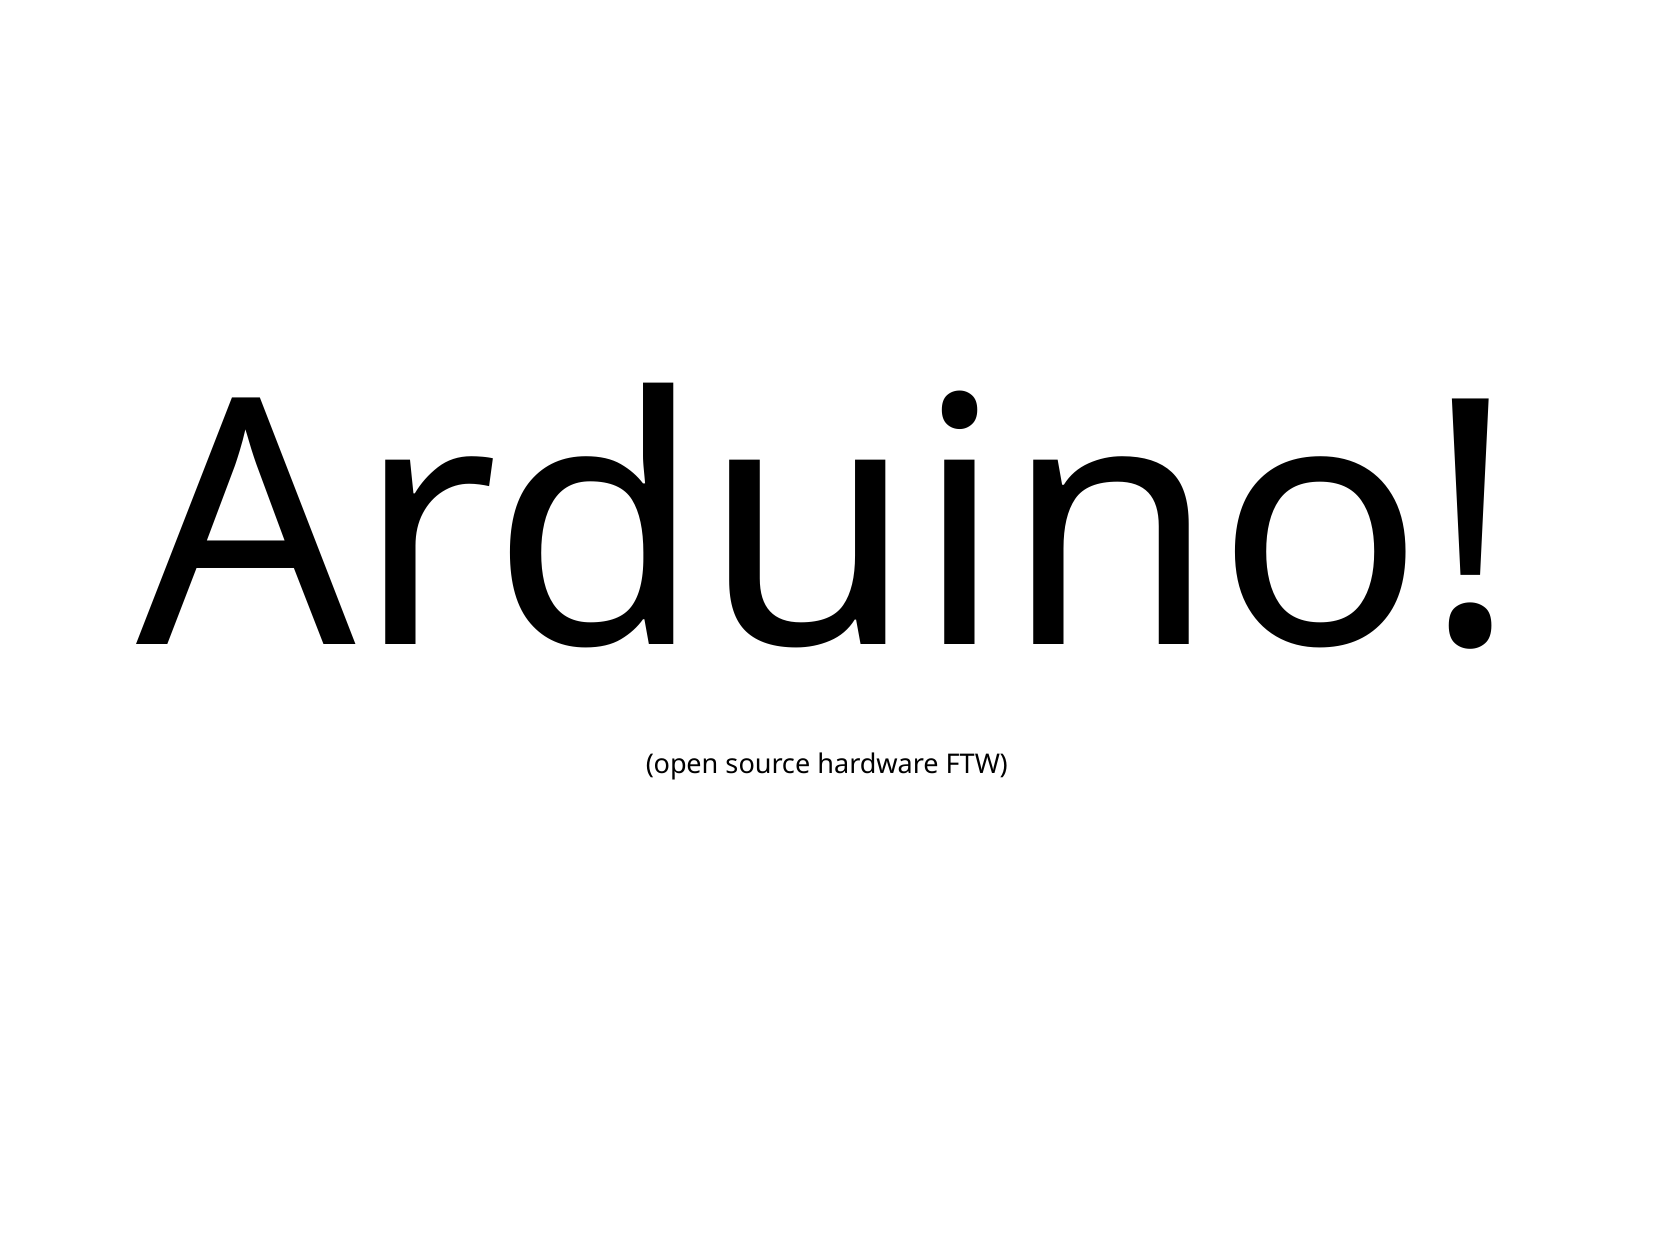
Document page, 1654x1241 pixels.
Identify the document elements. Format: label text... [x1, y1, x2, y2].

subtitle Arduino! (open source hardware FTW) [82, 49, 1571, 1010]
